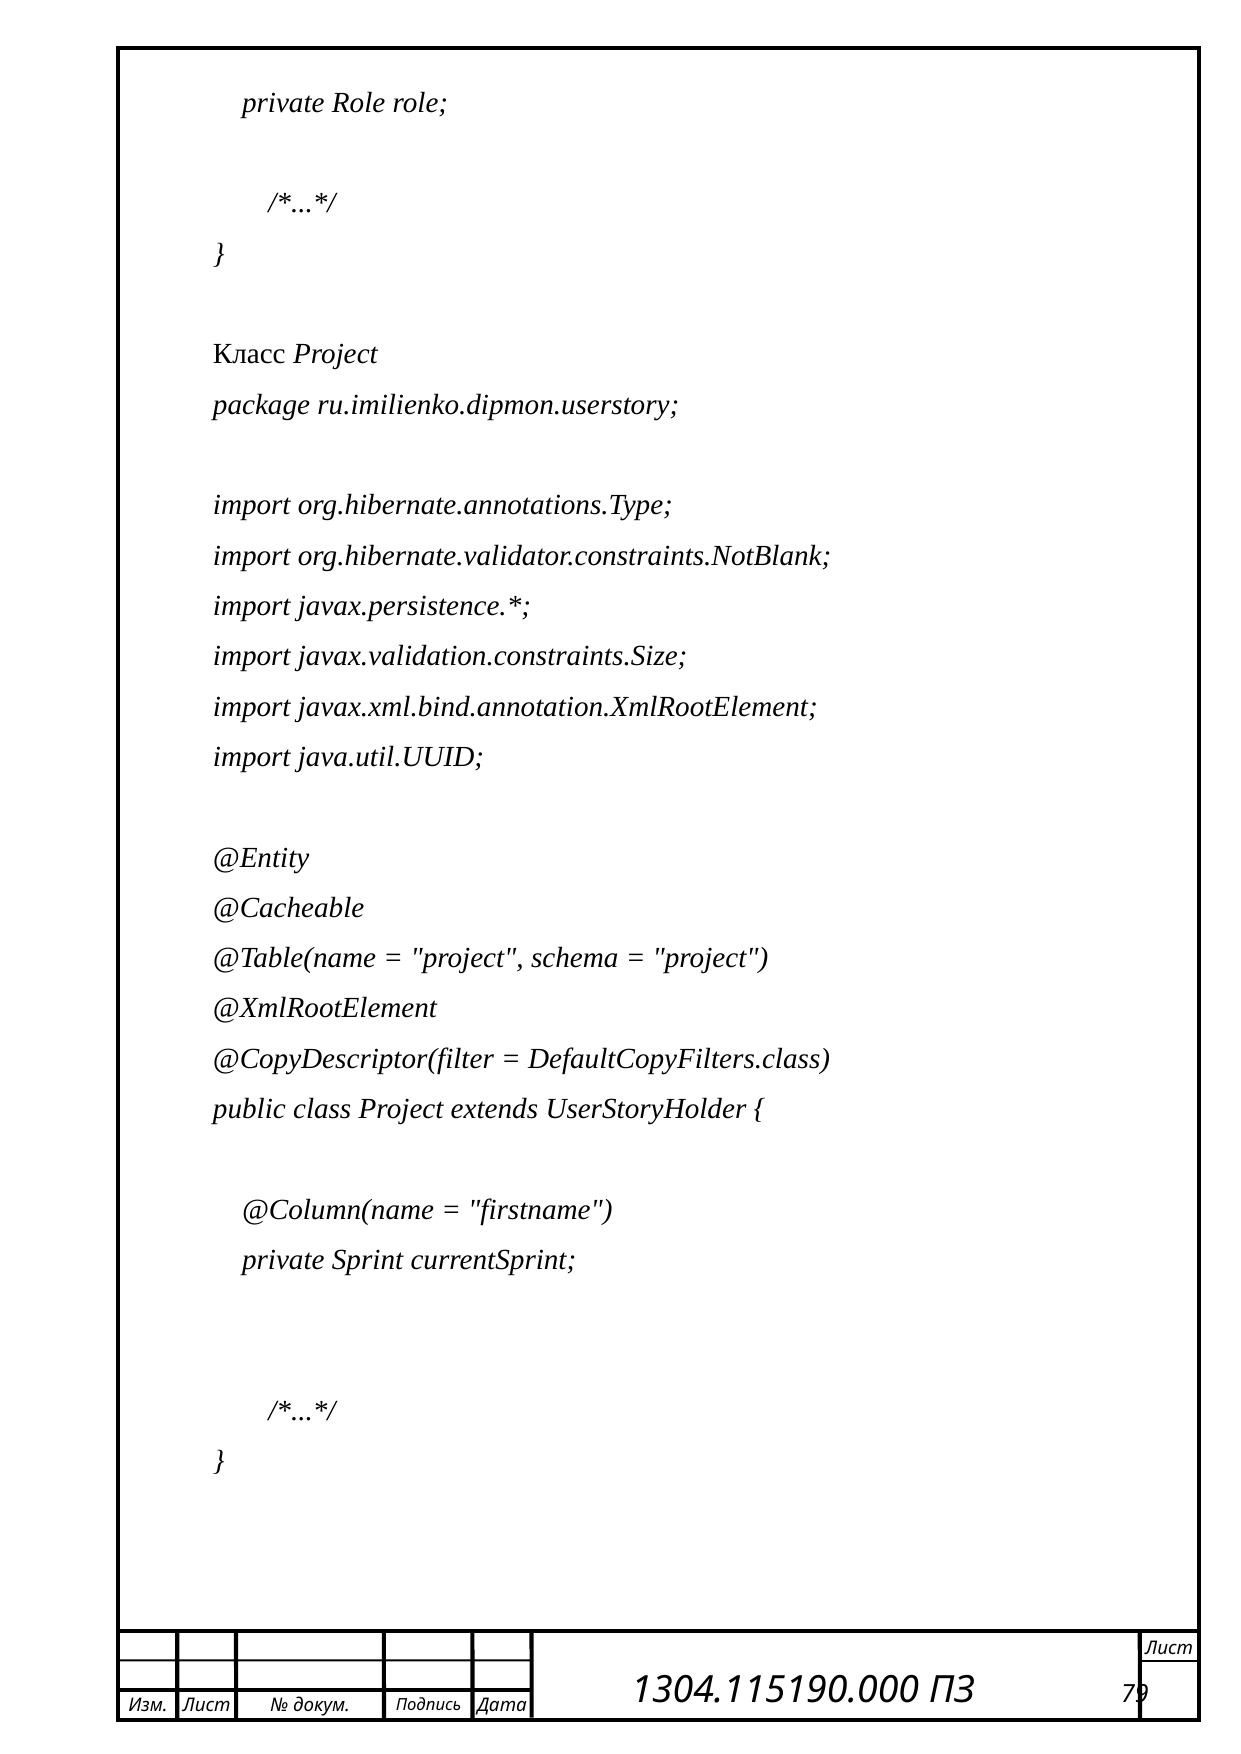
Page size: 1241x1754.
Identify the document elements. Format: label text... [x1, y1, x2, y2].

text private Role role; [136, 85, 1181, 118]
text @XmlRootElement [136, 991, 1181, 1024]
text import javax.xml.bind.annotation.XmlRootElement; [136, 689, 1181, 722]
text import java.util.UUID; [136, 739, 1181, 773]
text /*...*/ [136, 1393, 1181, 1427]
text public class Project extends UserStoryHolder { [136, 1091, 1181, 1125]
text private Sprint currentSprint; [136, 1242, 1181, 1276]
text @Cacheable [136, 890, 1181, 923]
text @Entity [136, 840, 1181, 873]
text @CopyDescriptor(filter = DefaultCopyFilters.class) [136, 1041, 1181, 1074]
text } [136, 1443, 1181, 1477]
text import javax.validation.constraints.Size; [136, 638, 1181, 672]
text import org.hibernate.validator.constraints.NotBlank; [136, 538, 1181, 571]
text import org.hibernate.annotations.Type; [136, 487, 1181, 521]
text Класс Project [136, 337, 1181, 370]
text import javax.persistence.*; [136, 588, 1181, 622]
text @Table(name = "project", schema = "project") [136, 940, 1181, 974]
text } [136, 236, 1181, 269]
text @Column(name = "firstname") [136, 1192, 1181, 1225]
text package ru.imilienko.dipmon.userstory; [136, 387, 1181, 420]
text /*...*/ [136, 186, 1181, 219]
